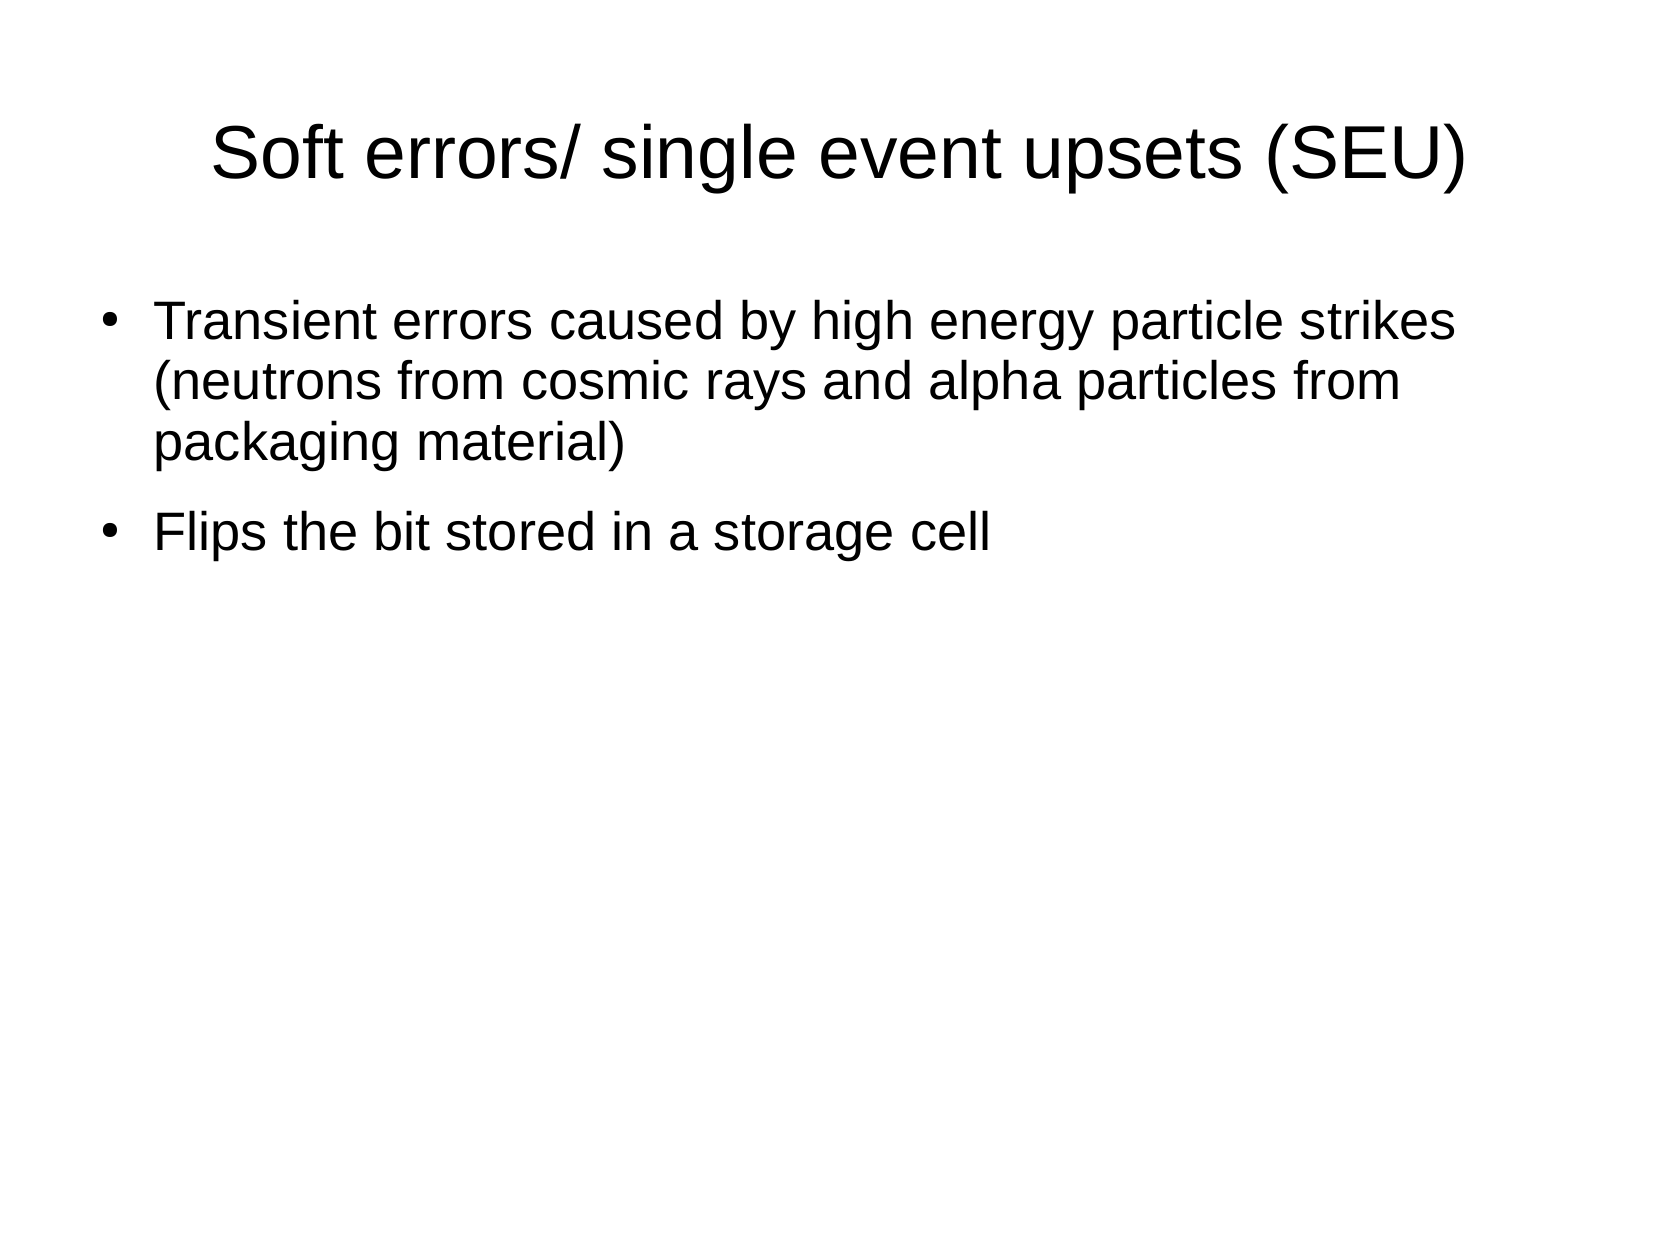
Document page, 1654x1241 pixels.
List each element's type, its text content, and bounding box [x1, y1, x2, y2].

list Transient errors caused by high energy particle strikes (neutrons from cosmic rays and alpha particles from packaging material) Flips the bit stored in a storage cell [82, 290, 1571, 1109]
title Soft errors/ single event upsets (SEU) [82, 49, 1571, 257]
